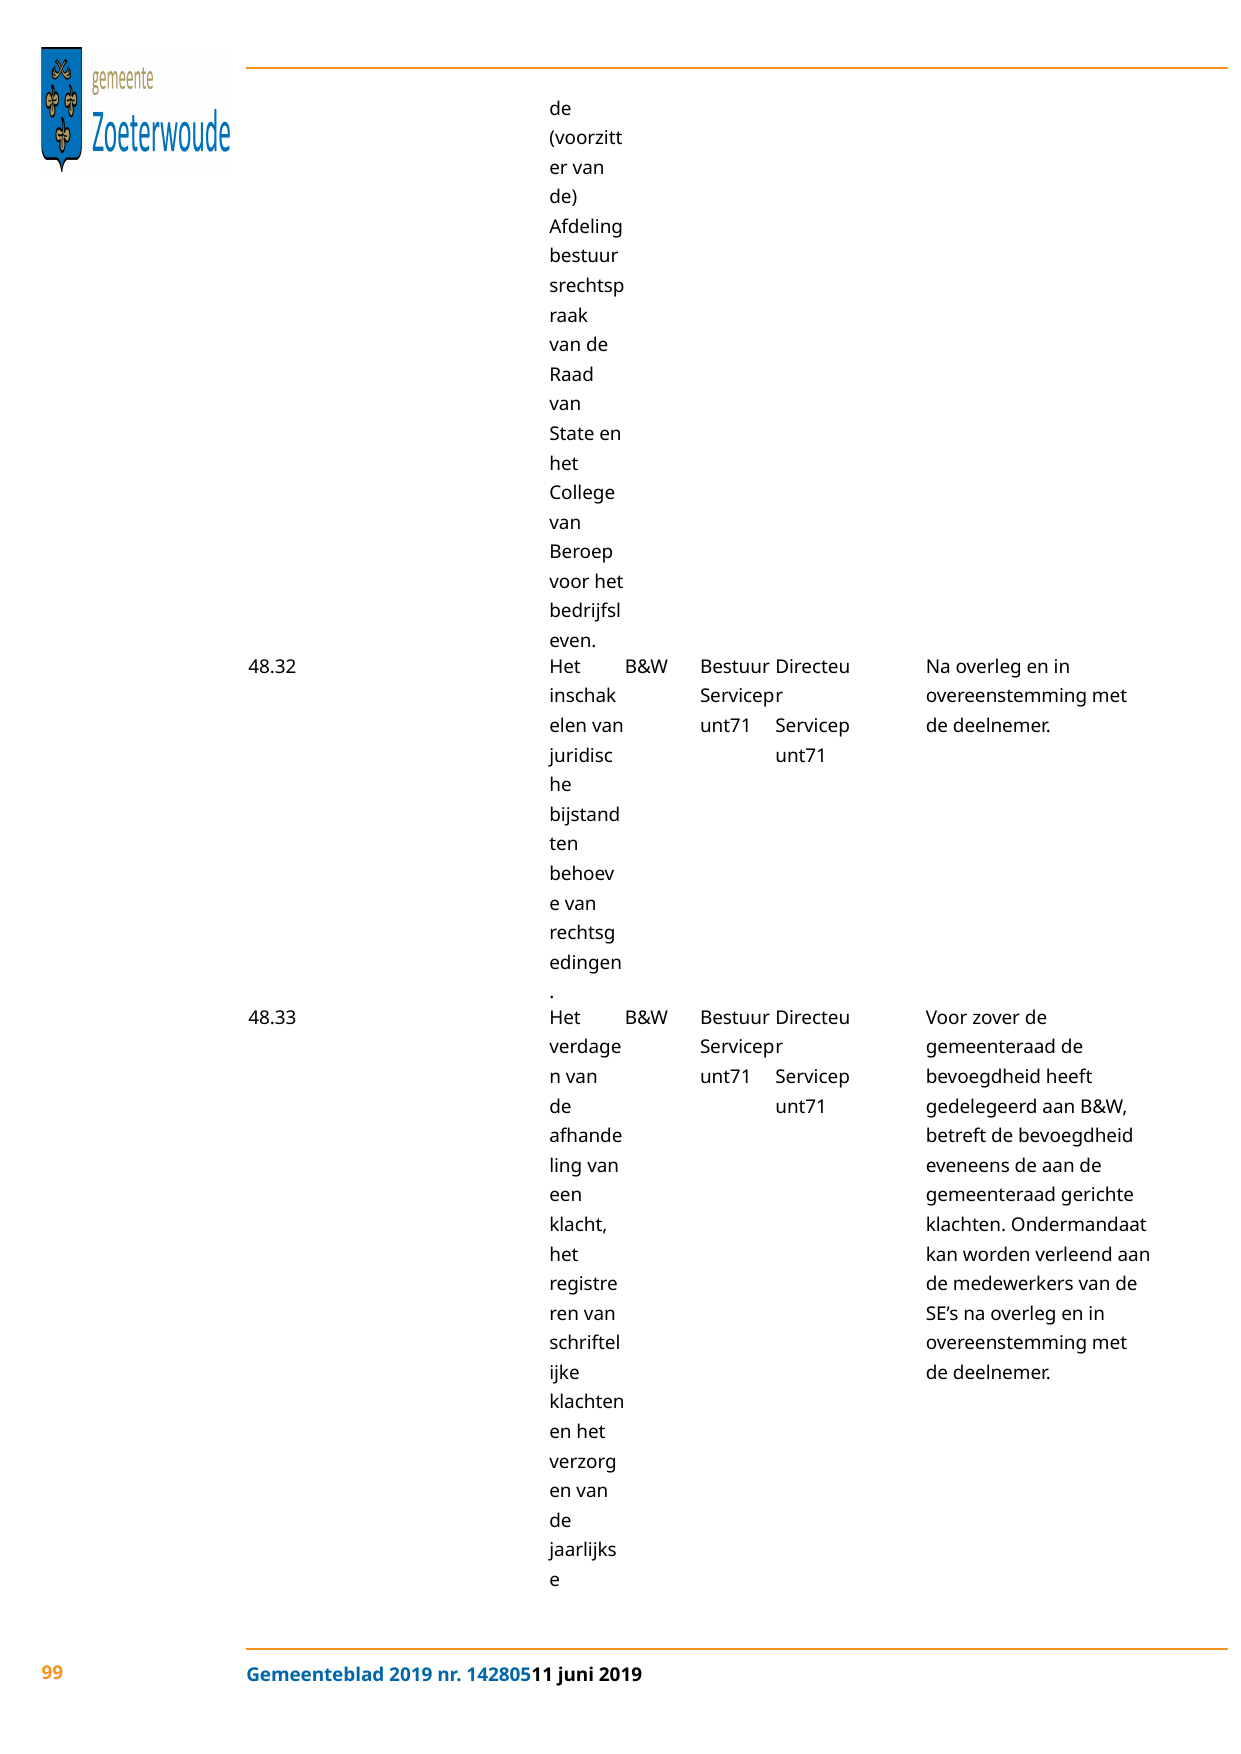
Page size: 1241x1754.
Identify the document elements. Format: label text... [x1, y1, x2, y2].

table_cell [323, 653, 549, 1004]
table_cell [248, 95, 323, 653]
table_cell [850, 1004, 926, 1592]
table_cell [625, 95, 700, 653]
table_cell B&W [625, 653, 700, 1004]
table_cell 48.33 [248, 1004, 323, 1592]
table_cell Voor zover de gemeenteraad de bevoegdheid heeft gedelegeerd aan B&W, betreft de bevoegdheid eveneens de aan de gemeenteraad gerichte klachten. Ondermandaat kan worden verleend aan de medewerkers van de SE’s na overleg en in overeenstemming met de deelnemer. [926, 1004, 1152, 1592]
table_cell de (voorzitter van de) Afdeling bestuursrechtspraak van de Raad van State en het College van Beroep voor het bedrijfsleven. [549, 95, 624, 653]
table_cell [850, 653, 926, 1004]
table_cell [700, 95, 775, 653]
table_cell [323, 1004, 549, 1592]
picture [41, 47, 231, 172]
table_cell Directeur Servicepunt71 [775, 653, 850, 1004]
table_cell Bestuur Servicepunt71 [700, 1004, 775, 1592]
table_cell B&W [625, 1004, 700, 1592]
table_cell Het inschakelen van juridische bijstand ten behoeve van rechtsgedingen. [549, 653, 624, 1004]
table_cell Directeur Servicepunt71 [775, 1004, 850, 1592]
table_cell Na overleg en in overeenstemming met de deelnemer. [926, 653, 1152, 1004]
table_cell [775, 95, 850, 653]
table_cell [850, 95, 926, 653]
table_cell Bestuur Servicepunt71 [700, 653, 775, 1004]
table_cell [926, 95, 1152, 653]
table_cell 48.32 [248, 653, 323, 1004]
table_cell [323, 95, 549, 653]
table_cell Het verdagen van de afhandeling van een klacht, het registreren van schriftelijke klachten en het verzorgen van de jaarlijkse [549, 1004, 624, 1592]
